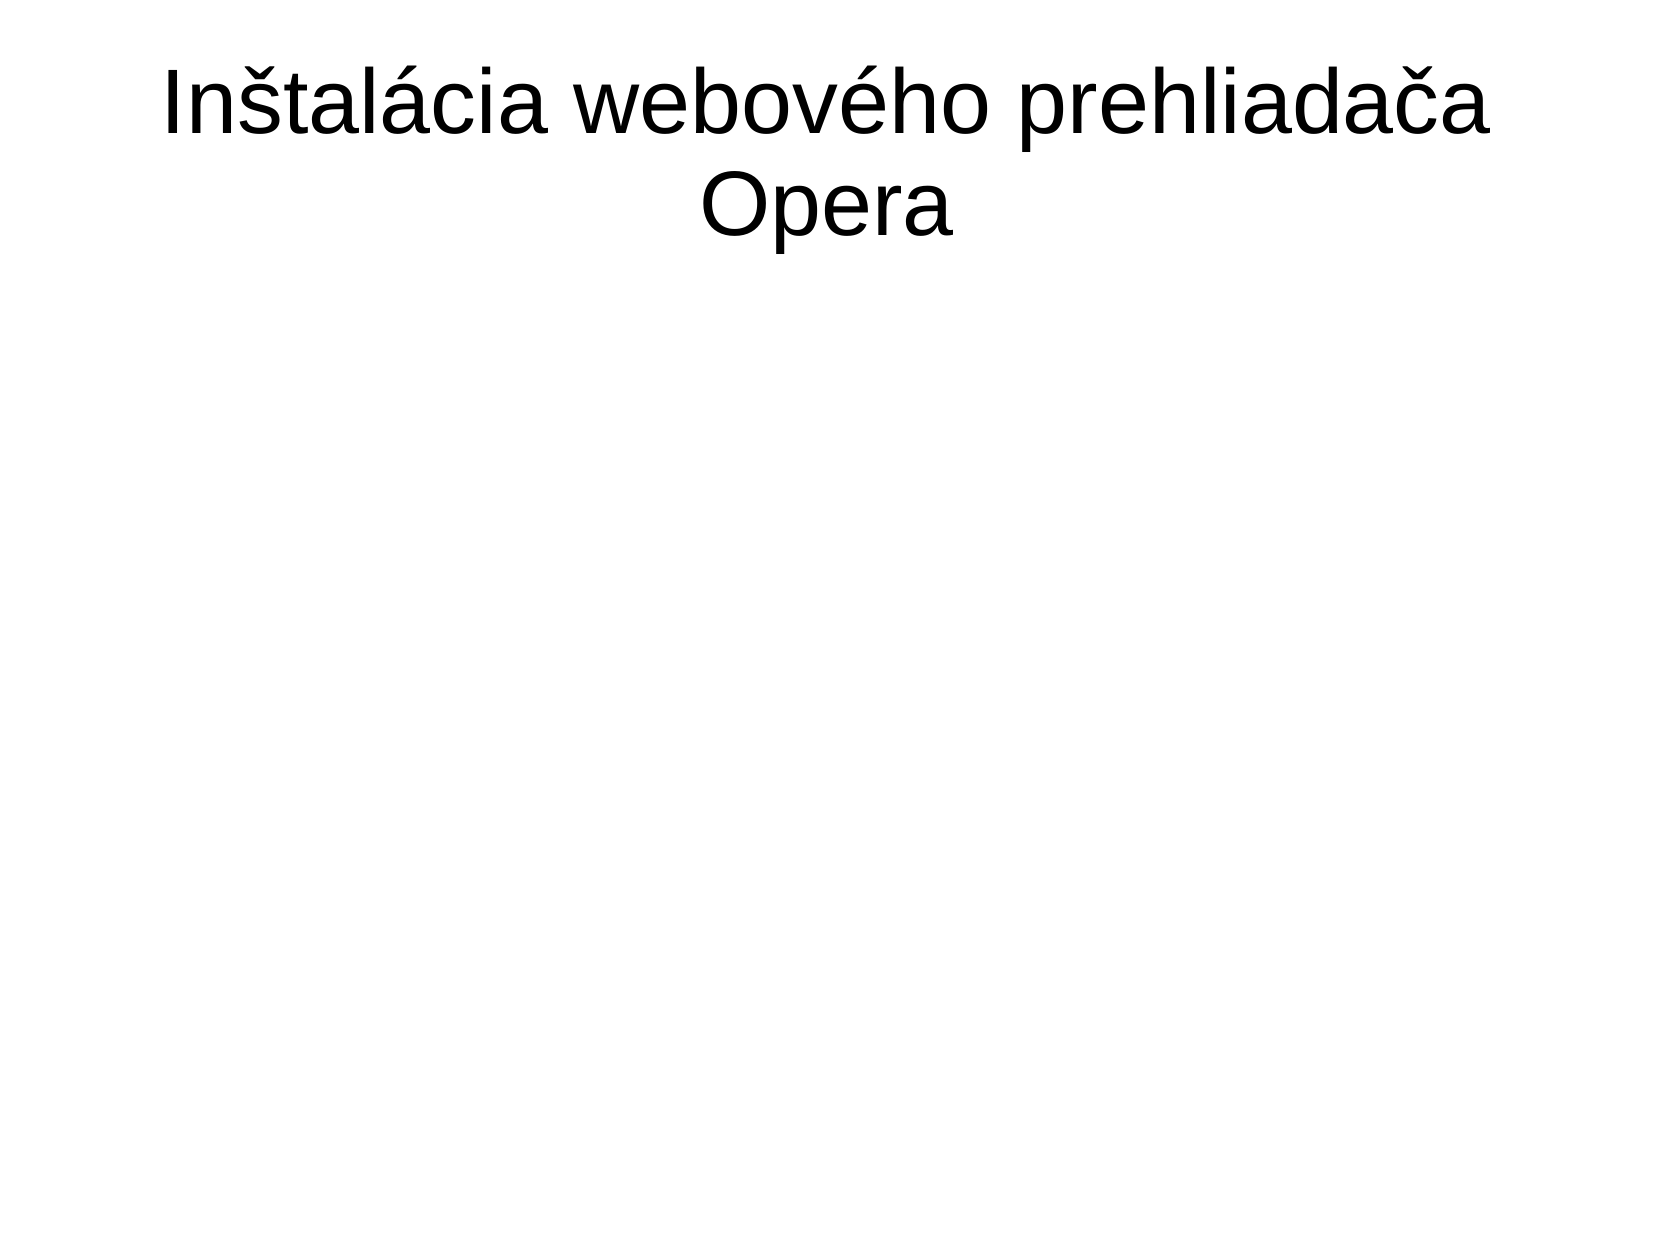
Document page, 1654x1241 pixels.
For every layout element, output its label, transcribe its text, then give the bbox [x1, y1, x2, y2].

title Inštalácia webového prehliadača Opera [82, 49, 1571, 257]
